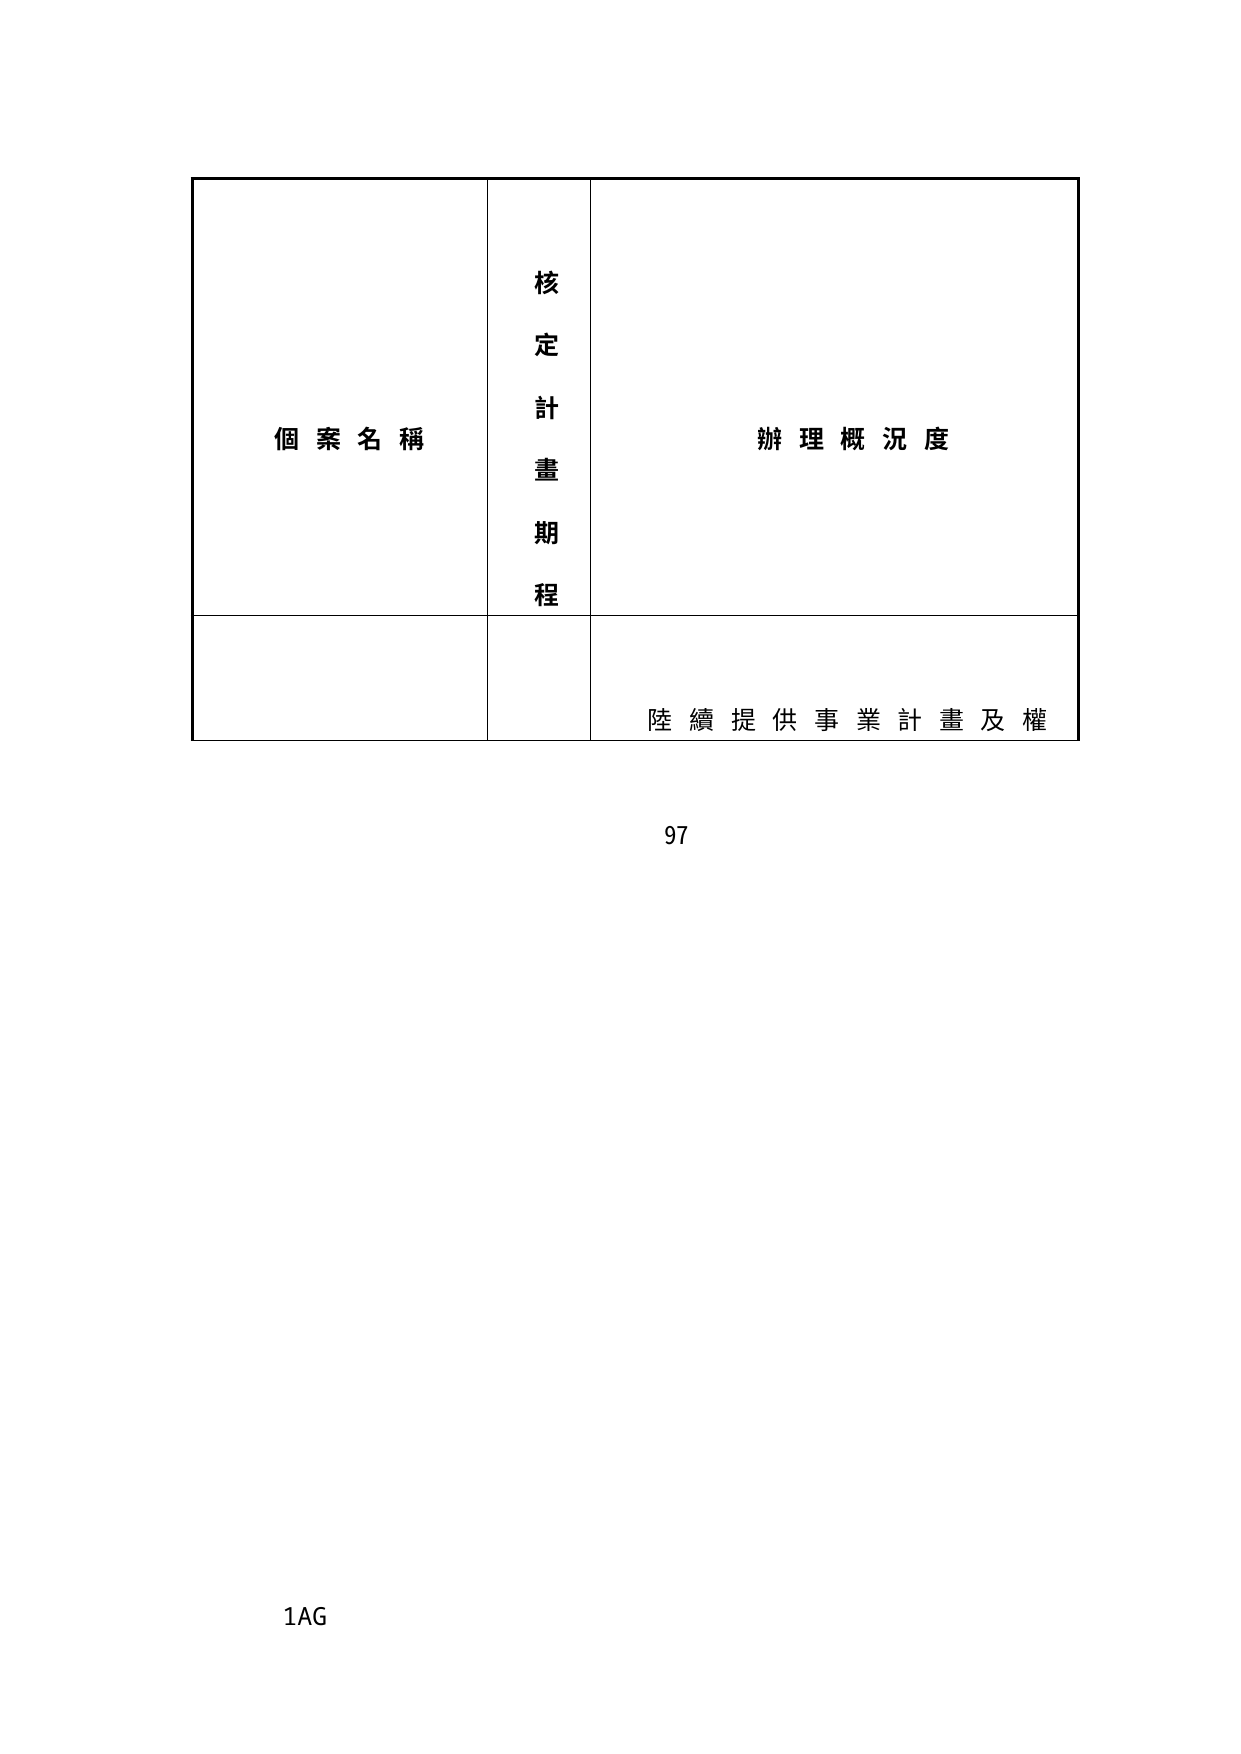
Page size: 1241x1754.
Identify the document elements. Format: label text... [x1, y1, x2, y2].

table_cell 陸續提供事業計畫及權 [591, 616, 1077, 740]
table_cell [488, 616, 590, 740]
table_cell [194, 616, 487, 740]
table_header 核定計畫期程 [488, 180, 590, 615]
table_header 個案名稱 [194, 180, 487, 615]
table_header 辦理概況度 [591, 180, 1077, 615]
